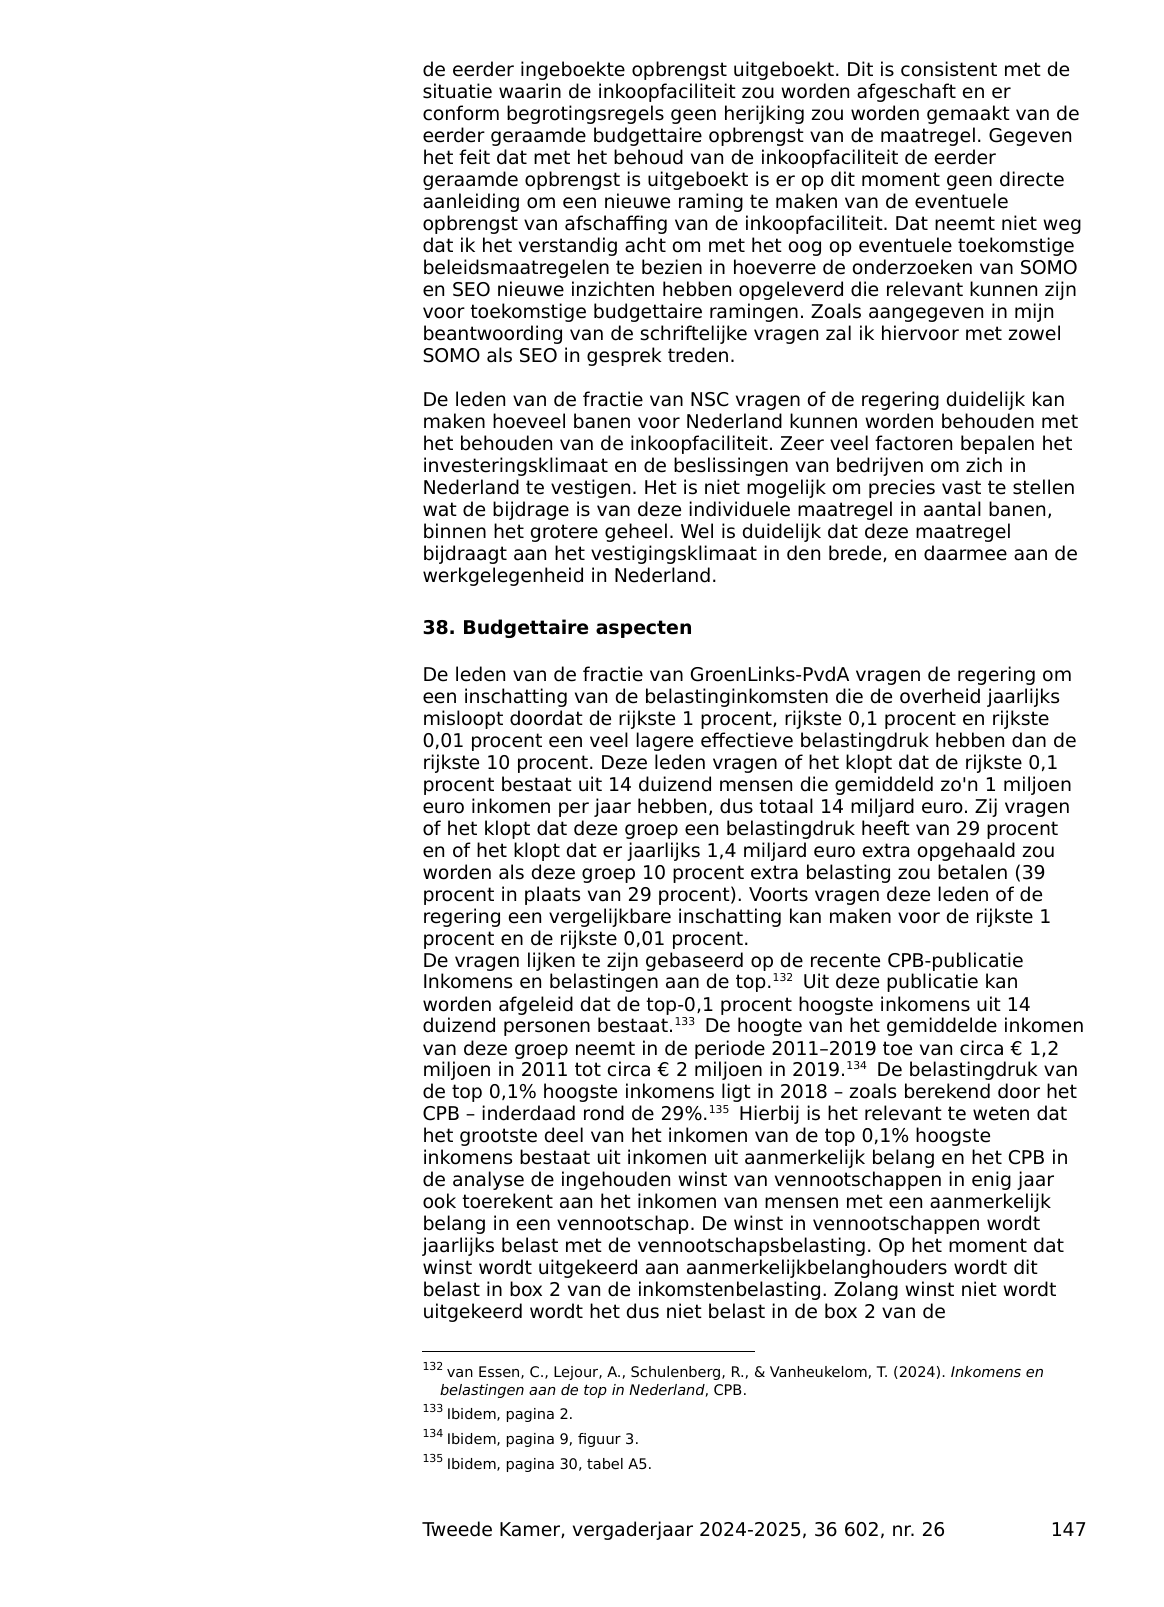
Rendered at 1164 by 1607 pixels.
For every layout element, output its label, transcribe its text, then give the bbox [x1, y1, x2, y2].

text Ibidem, pagina 9, figuur 3. [422, 1427, 1087, 1449]
text De vragen lijken te zijn gebaseerd op de recente CPB-publicatie Inkomens en belastingen aan de top. Uit deze publicatie kan worden afgeleid dat de top-0,1 procent hoogste inkomens uit 14 duizend personen bestaat. De hoogte van het gemiddelde inkomen van deze groep neemt in de periode 2011–2019 toe van circa € 1,2 miljoen in 2011 tot circa € 2 miljoen in 2019. De belastingdruk van de top 0,1% hoogste inkomens ligt in 2018 – zoals berekend door het CPB – inderdaad rond de 29%. Hierbij is het relevant te weten dat het grootste deel van het inkomen van de top 0,1% hoogste inkomens bestaat uit inkomen uit aanmerkelijk belang en het CPB in de analyse de ingehouden winst van vennootschappen in enig jaar ook toerekent aan het inkomen van mensen met een aanmerkelijk belang in een vennootschap. De winst in vennootschappen wordt jaarlijks belast met de vennootschapsbelasting. Op het moment dat winst wordt uitgekeerd aan aanmerkelijkbelanghouders wordt dit belast in box 2 van de inkomstenbelasting. Zolang winst niet wordt uitgekeerd wordt het dus niet belast in de box 2 van de [422, 949, 1087, 1323]
text De leden van de fractie van NSC vragen of de regering duidelijk kan maken hoeveel banen voor Nederland kunnen worden behouden met het behouden van de inkoopfaciliteit. Zeer veel factoren bepalen het investeringsklimaat en de beslissingen van bedrijven om zich in Nederland te vestigen. Het is niet mogelijk om precies vast te stellen wat de bijdrage is van deze individuele maatregel in aantal banen, binnen het grotere geheel. Wel is duidelijk dat deze maatregel bijdraagt aan het vestigingsklimaat in den brede, en daarmee aan de werkgelegenheid in Nederland. [422, 389, 1087, 587]
text Ibidem, pagina 2. [422, 1402, 1087, 1424]
subtitle 38. Budgettaire aspecten [422, 617, 1087, 639]
text De leden van de fractie van GroenLinks-PvdA vragen de regering om een inschatting van de belastinginkomsten die de overheid jaarlijks misloopt doordat de rijkste 1 procent, rijkste 0,1 procent en rijkste 0,01 procent een veel lagere effectieve belastingdruk hebben dan de rijkste 10 procent. Deze leden vragen of het klopt dat de rijkste 0,1 procent bestaat uit 14 duizend mensen die gemiddeld zo'n 1 miljoen euro inkomen per jaar hebben, dus totaal 14 miljard euro. Zij vragen of het klopt dat deze groep een belastingdruk heeft van 29 procent en of het klopt dat er jaarlijks 1,4 miljard euro extra opgehaald zou worden als deze groep 10 procent extra belasting zou betalen (39 procent in plaats van 29 procent). Voorts vragen deze leden of de regering een vergelijkbare inschatting kan maken voor de rijkste 1 procent en de rijkste 0,01 procent. [422, 664, 1087, 949]
text van Essen, C., Lejour, A., Schulenberg, R., & Vanheukelom, T. (2024). Inkomens en belastingen aan de top in Nederland, CPB. [422, 1360, 1087, 1399]
text Ibidem, pagina 30, tabel A5. [422, 1452, 1087, 1474]
text de eerder ingeboekte opbrengst uitgeboekt. Dit is consistent met de situatie waarin de inkoopfaciliteit zou worden afgeschaft en er conform begrotingsregels geen herijking zou worden gemaakt van de eerder geraamde budgettaire opbrengst van de maatregel. Gegeven het feit dat met het behoud van de inkoopfaciliteit de eerder geraamde opbrengst is uitgeboekt is er op dit moment geen directe aanleiding om een nieuwe raming te maken van de eventuele opbrengst van afschaffing van de inkoopfaciliteit. Dat neemt niet weg dat ik het verstandig acht om met het oog op eventuele toekomstige beleidsmaatregelen te bezien in hoeverre de onderzoeken van SOMO en SEO nieuwe inzichten hebben opgeleverd die relevant kunnen zijn voor toekomstige budgettaire ramingen. Zoals aangegeven in mijn beantwoording van de schriftelijke vragen zal ik hiervoor met zowel SOMO als SEO in gesprek treden. [422, 59, 1087, 367]
